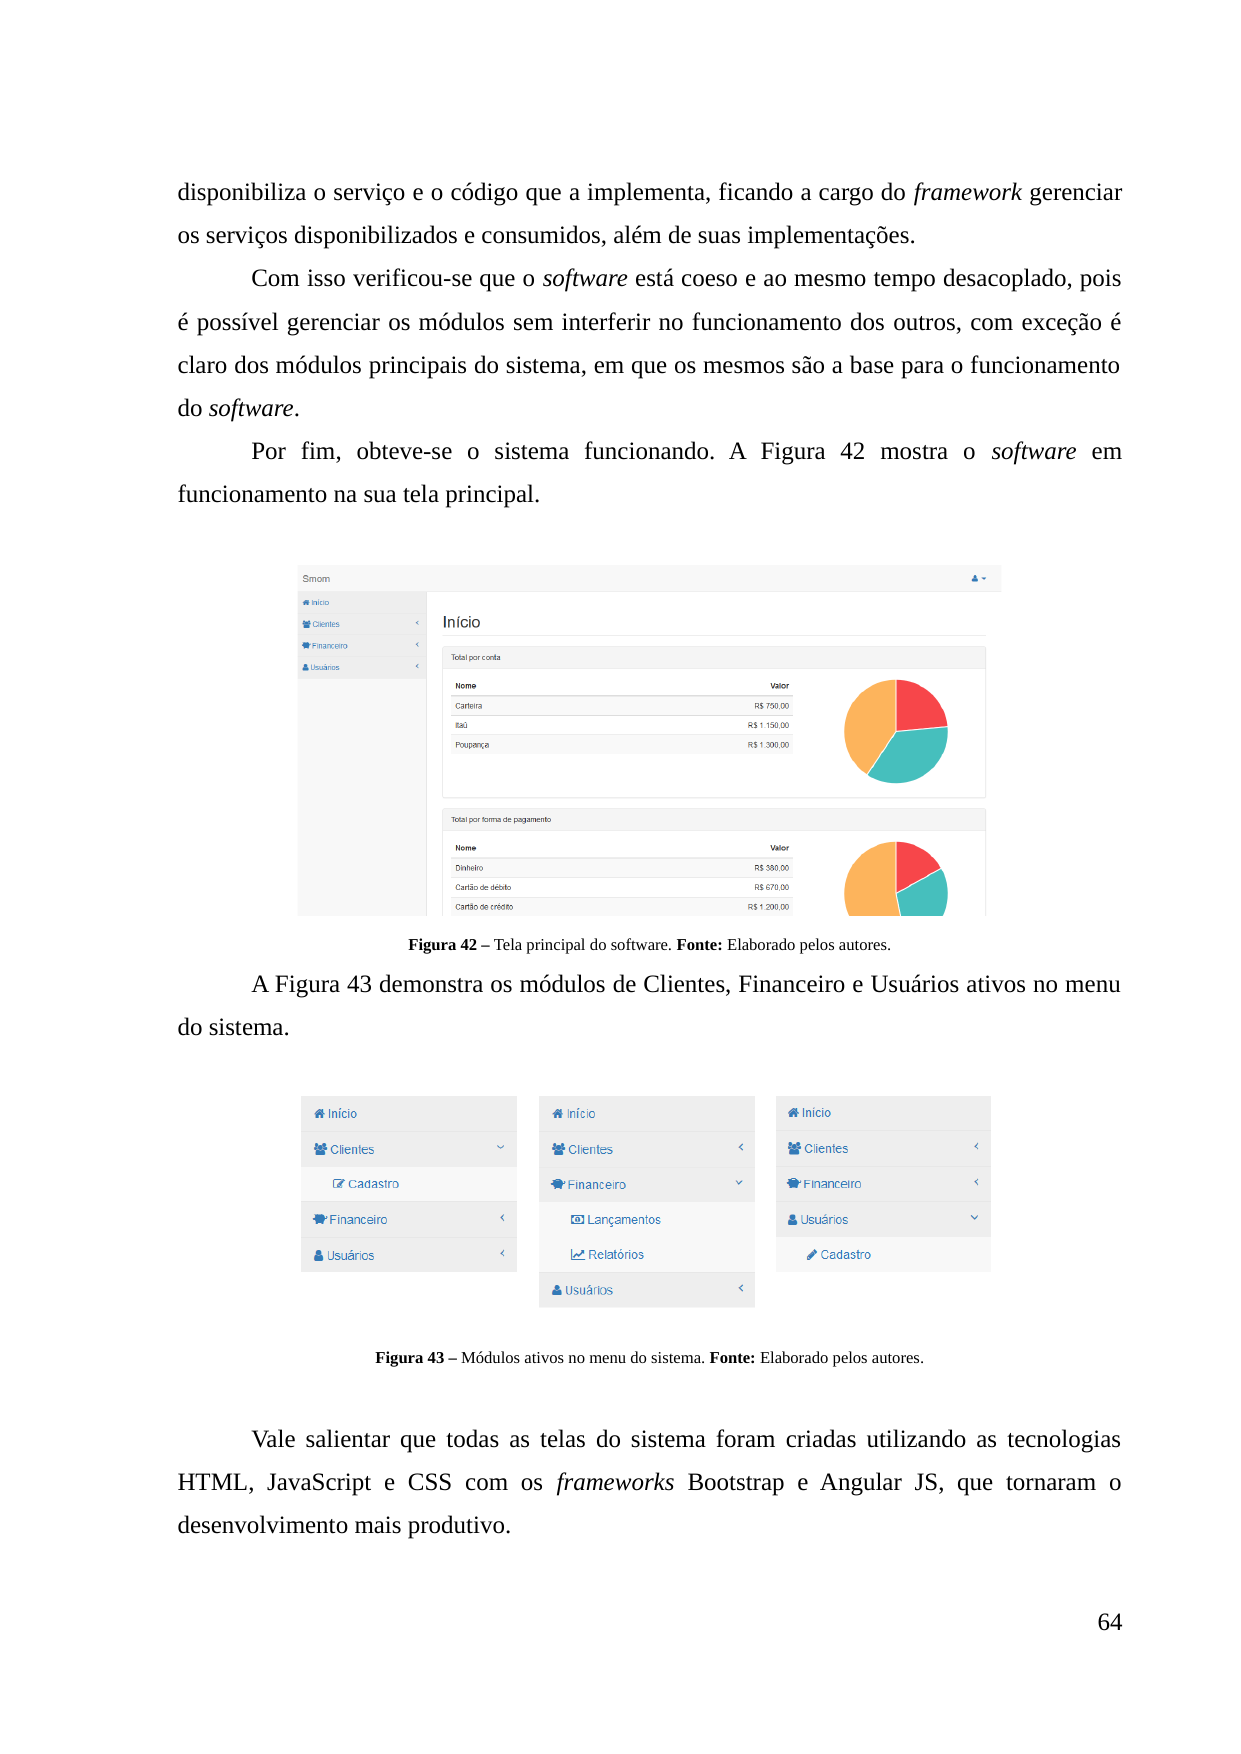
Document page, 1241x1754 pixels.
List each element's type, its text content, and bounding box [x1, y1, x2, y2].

text A Figura 43 demonstra os módulos de Clientes, Financeiro e Usuários ativos no menu do sistema. [177, 916, 1122, 1041]
picture [257, 1055, 1042, 1348]
text Figura 43 – Módulos ativos no menu do sistema. Fonte: Elaborado pelos autores. [204, 1348, 1094, 1367]
text Com isso verificou-se que o software está coeso e ao mesmo tempo desacoplado, pois é possível gerenciar os módulos sem interferir no funcionamento dos outros, com exceção é claro dos módulos principais do sistema, em que os mesmos são a base para o funcionamento do software. [177, 263, 1122, 422]
text Por fim, obteve-se o sistema funcionando. A Figura 42 mostra o software em funcionamento na sua tela principal. [177, 436, 1122, 508]
text Vale salientar que todas as telas do sistema foram criadas utilizando as tecnologias HTML, JavaScript e CSS com os frameworks Bootstrap e Angular JS, que tornaram o desenvolvimento mais produtivo. [177, 1424, 1122, 1539]
picture [297, 565, 1002, 916]
text disponibiliza o serviço e o código que a implementa, ficando a cargo do framework gerenciar os serviços disponibilizados e consumidos, além de suas implementações. [177, 177, 1122, 249]
text Figura 42 – Tela principal do software. Fonte: Elaborado pelos autores. [249, 935, 1051, 954]
